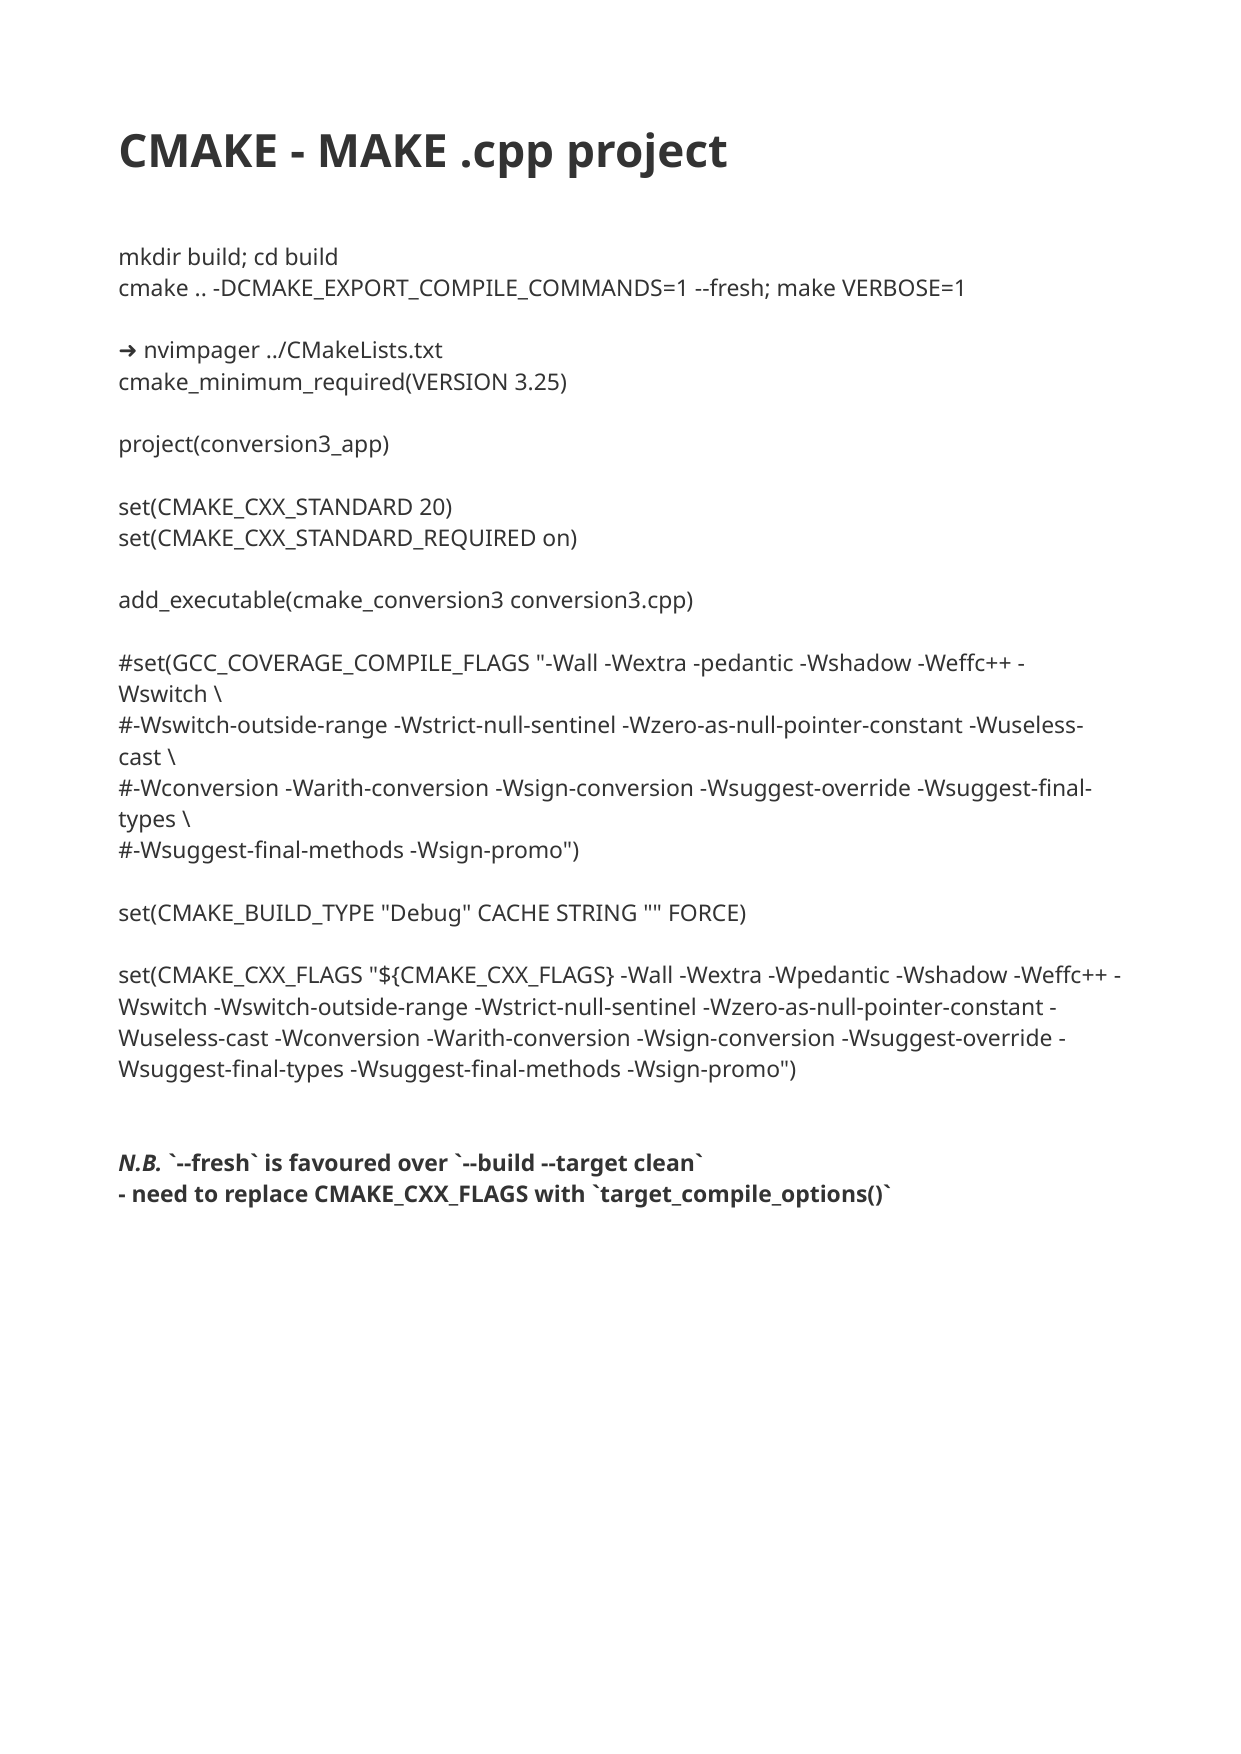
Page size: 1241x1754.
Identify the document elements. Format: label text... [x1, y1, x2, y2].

text #-Wconversion -Warith-conversion -Wsign-conversion -Wsuggest-override -Wsuggest-final-types \ [118, 772, 1122, 834]
text mkdir build; cd build [118, 241, 1122, 272]
text #set(GCC_COVERAGE_COMPILE_FLAGS "-Wall -Wextra -pedantic -Wshadow -Weffc++ -Wswitch \ [118, 647, 1122, 709]
text ➜ nvimpager ../CMakeLists.txt [118, 334, 1122, 366]
text add_executable(cmake_conversion3 conversion3.cpp) [118, 584, 1122, 616]
text set(CMAKE_CXX_FLAGS "${CMAKE_CXX_FLAGS} -Wall -Wextra -Wpedantic -Wshadow -Weffc++ -Wswitch -Wswitch-outside-range -Wstrict-null-sentinel -Wzero-as-null-pointer-constant -Wuseless-cast -Wconversion -Warith-conversion -Wsign-conversion -Wsuggest-override -Wsuggest-final-types -Wsuggest-final-methods -Wsign-promo") [118, 959, 1122, 1084]
text #-Wsuggest-final-methods -Wsign-promo") [118, 834, 1122, 866]
text cmake_minimum_required(VERSION 3.25) [118, 366, 1122, 397]
text set(CMAKE_CXX_STANDARD_REQUIRED on) [118, 522, 1122, 553]
text set(CMAKE_CXX_STANDARD 20) [118, 491, 1122, 522]
text project(conversion3_app) [118, 428, 1122, 459]
text set(CMAKE_BUILD_TYPE "Debug" CACHE STRING "" FORCE) [118, 897, 1122, 928]
text #-Wswitch-outside-range -Wstrict-null-sentinel -Wzero-as-null-pointer-constant -Wuseless-cast \ [118, 709, 1122, 772]
text - need to replace CMAKE_CXX_FLAGS with `target_compile_options()` [118, 1178, 1122, 1209]
text cmake .. -DCMAKE_EXPORT_COMPILE_COMMANDS=1 --fresh; make VERBOSE=1 [118, 272, 1122, 303]
text N.B. `--fresh` is favoured over `--build --target clean` [118, 1147, 1122, 1178]
text CMAKE - MAKE .cpp project [118, 118, 1122, 181]
